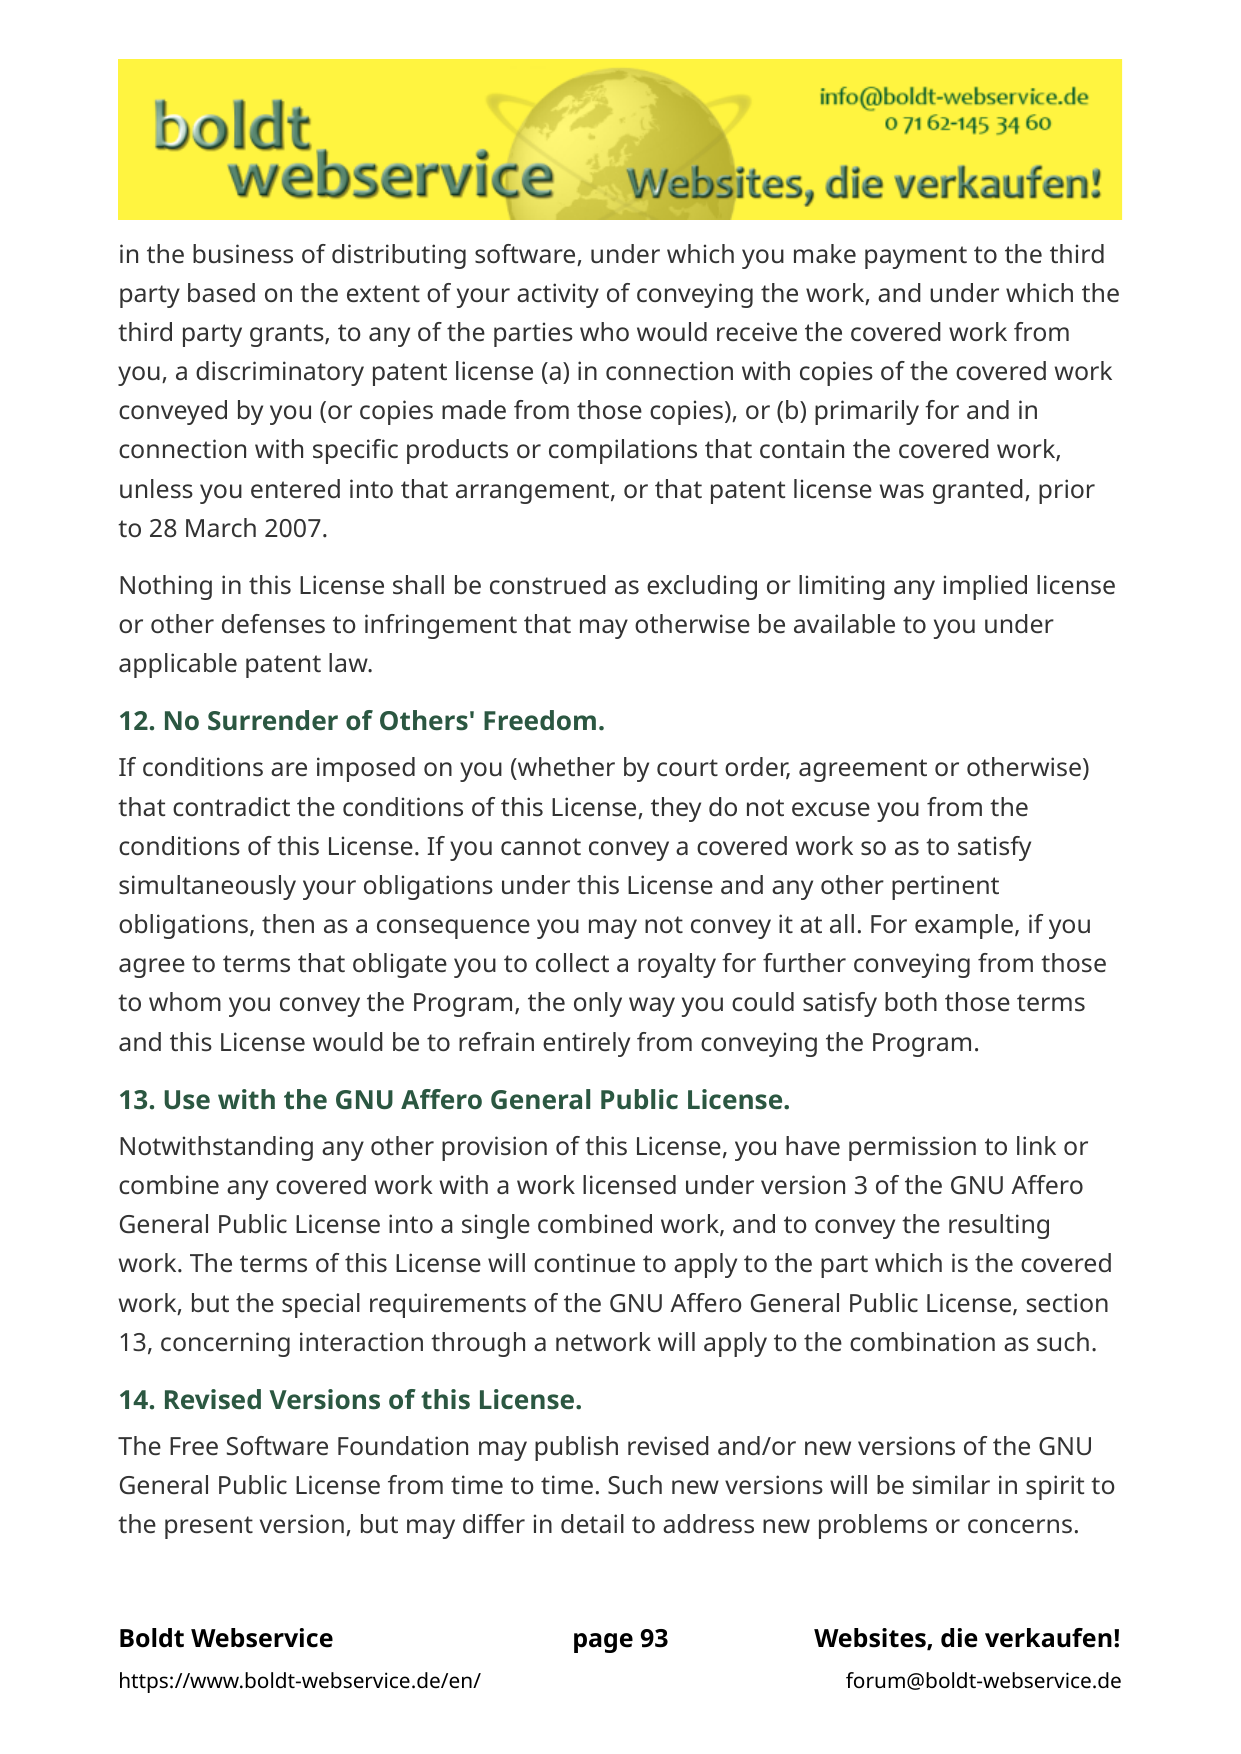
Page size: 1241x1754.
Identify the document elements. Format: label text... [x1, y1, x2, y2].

text Nothing in this License shall be construed as excluding or limiting any implied license or other defenses to infringement that may otherwise be available to you under applicable patent law. [118, 567, 1122, 680]
text in the business of distributing software, under which you make payment to the third party based on the extent of your activity of conveying the work, and under which the third party grants, to any of the parties who would receive the covered work from you, a discriminatory patent license (a) in connection with copies of the covered work conveyed by you (or copies made from those copies), or (b) primarily for and in connection with specific products or compilations that contain the covered work, unless you entered into that arrangement, or that patent license was granted, prior to 28 March 2007. [118, 236, 1122, 544]
text If conditions are imposed on you (whether by court order, agreement or otherwise) that contradict the conditions of this License, they do not excuse you from the conditions of this License. If you cannot convey a covered work so as to satisfy simultaneously your obligations under this License and any other pertinent obligations, then as a consequence you may not convey it at all. For example, if you agree to terms that obligate you to collect a royalty for further conveying from those to whom you convey the Program, the only way you could satisfy both those terms and this License would be to refrain entirely from conveying the Program. [118, 750, 1122, 1058]
subtitle 13. Use with the GNU Affero General Public License. [118, 1081, 1122, 1117]
text The Free Software Foundation may publish revised and/or new versions of the GNU General Public License from time to time. Such new versions will be similar in spirit to the present version, but may differ in detail to address new problems or concerns. [118, 1429, 1122, 1541]
subtitle 14. Revised Versions of this License. [118, 1381, 1122, 1417]
text Notwithstanding any other provision of this License, you have permission to link or combine any covered work with a work licensed under version 3 of the GNU Affero General Public License into a single combined work, and to convey the resulting work. The terms of this License will continue to apply to the part which is the covered work, but the special requirements of the GNU Affero General Public License, section 13, concerning interaction through a network will apply to the combination as such. [118, 1128, 1122, 1358]
picture [118, 59, 1123, 220]
subtitle 12. No Surrender of Others' Freedom. [118, 702, 1122, 738]
